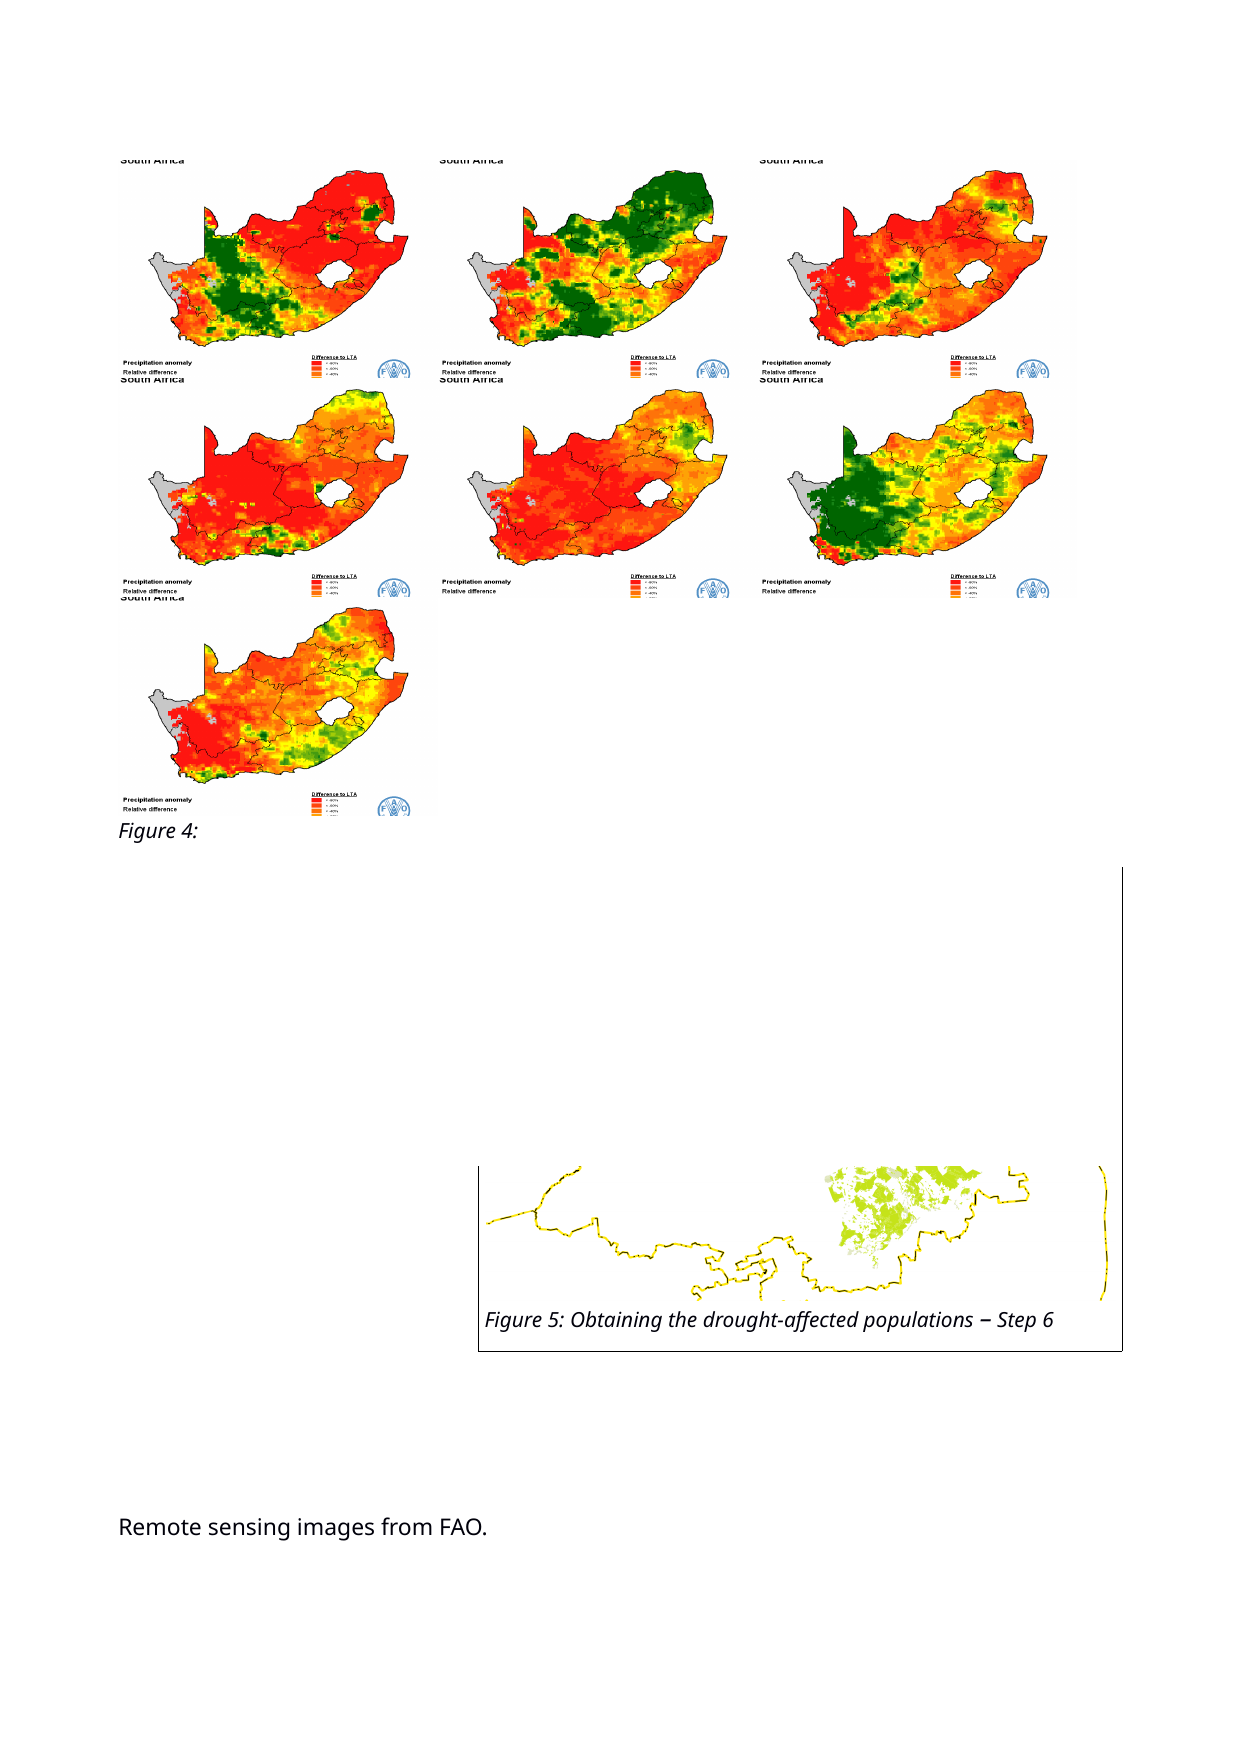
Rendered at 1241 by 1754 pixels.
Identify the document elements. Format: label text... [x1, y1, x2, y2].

picture [485, 1166, 1116, 1301]
text Figure 5: Obtaining the drought-affected populations – Step 6 [484, 1166, 1116, 1335]
text Figure 4: [118, 816, 1122, 844]
picture [118, 160, 1077, 816]
text Remote sensing images from FAO. [118, 1511, 1122, 1542]
